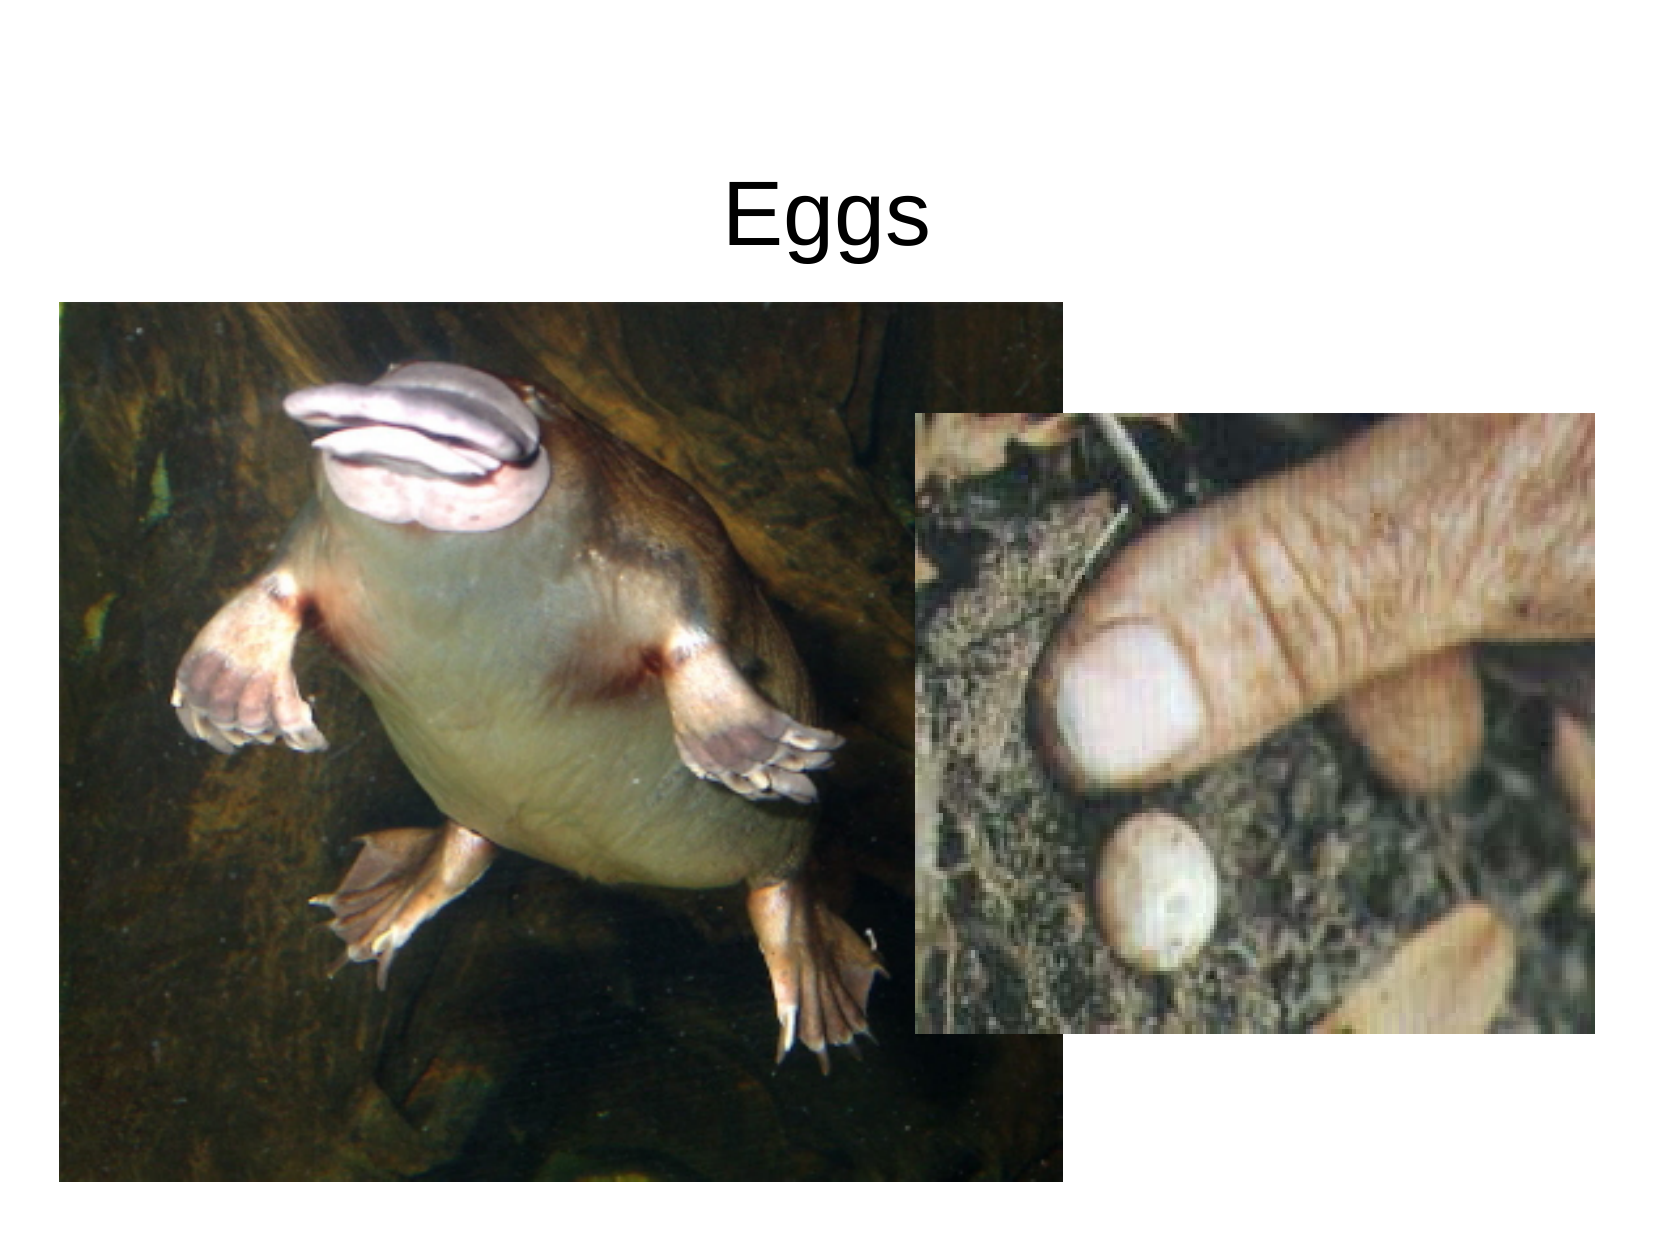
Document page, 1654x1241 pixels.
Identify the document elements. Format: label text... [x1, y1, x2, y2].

title Eggs [124, 91, 1530, 336]
picture [59, 302, 1595, 1182]
